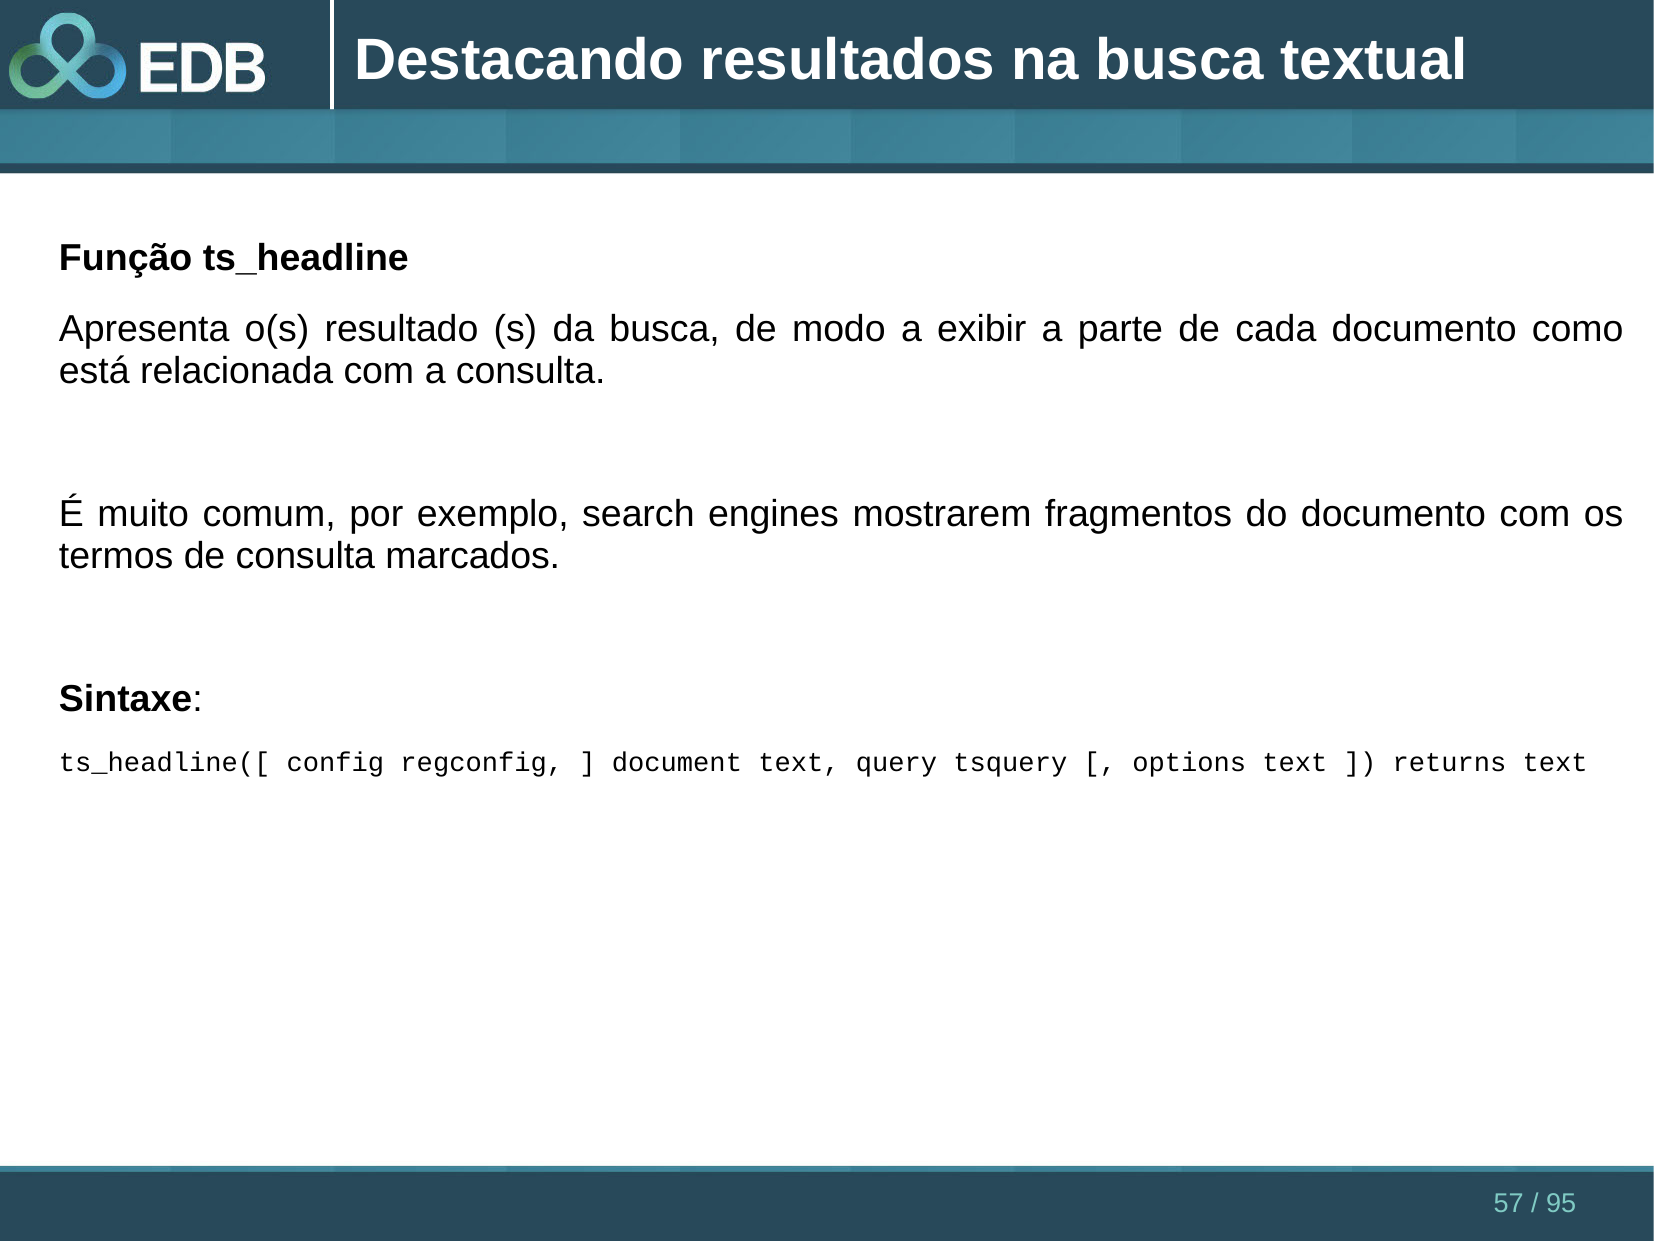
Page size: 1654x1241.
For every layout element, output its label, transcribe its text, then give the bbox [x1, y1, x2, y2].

list Função ts_headline Apresenta o(s) resultado (s) da busca, de modo a exibir a parte de cada documento como está relacionada com a consulta. É muito comum, por exemplo, search engines mostrarem fragmentos do documento com os termos de consulta marcados. Sintaxe: ts_headline([ config regconfig, ] document text, query tsquery [, options text ]) returns text [59, 236, 1625, 798]
title Destacando resultados na busca textual [354, 0, 1625, 125]
picture [0, 0, 1654, 1241]
